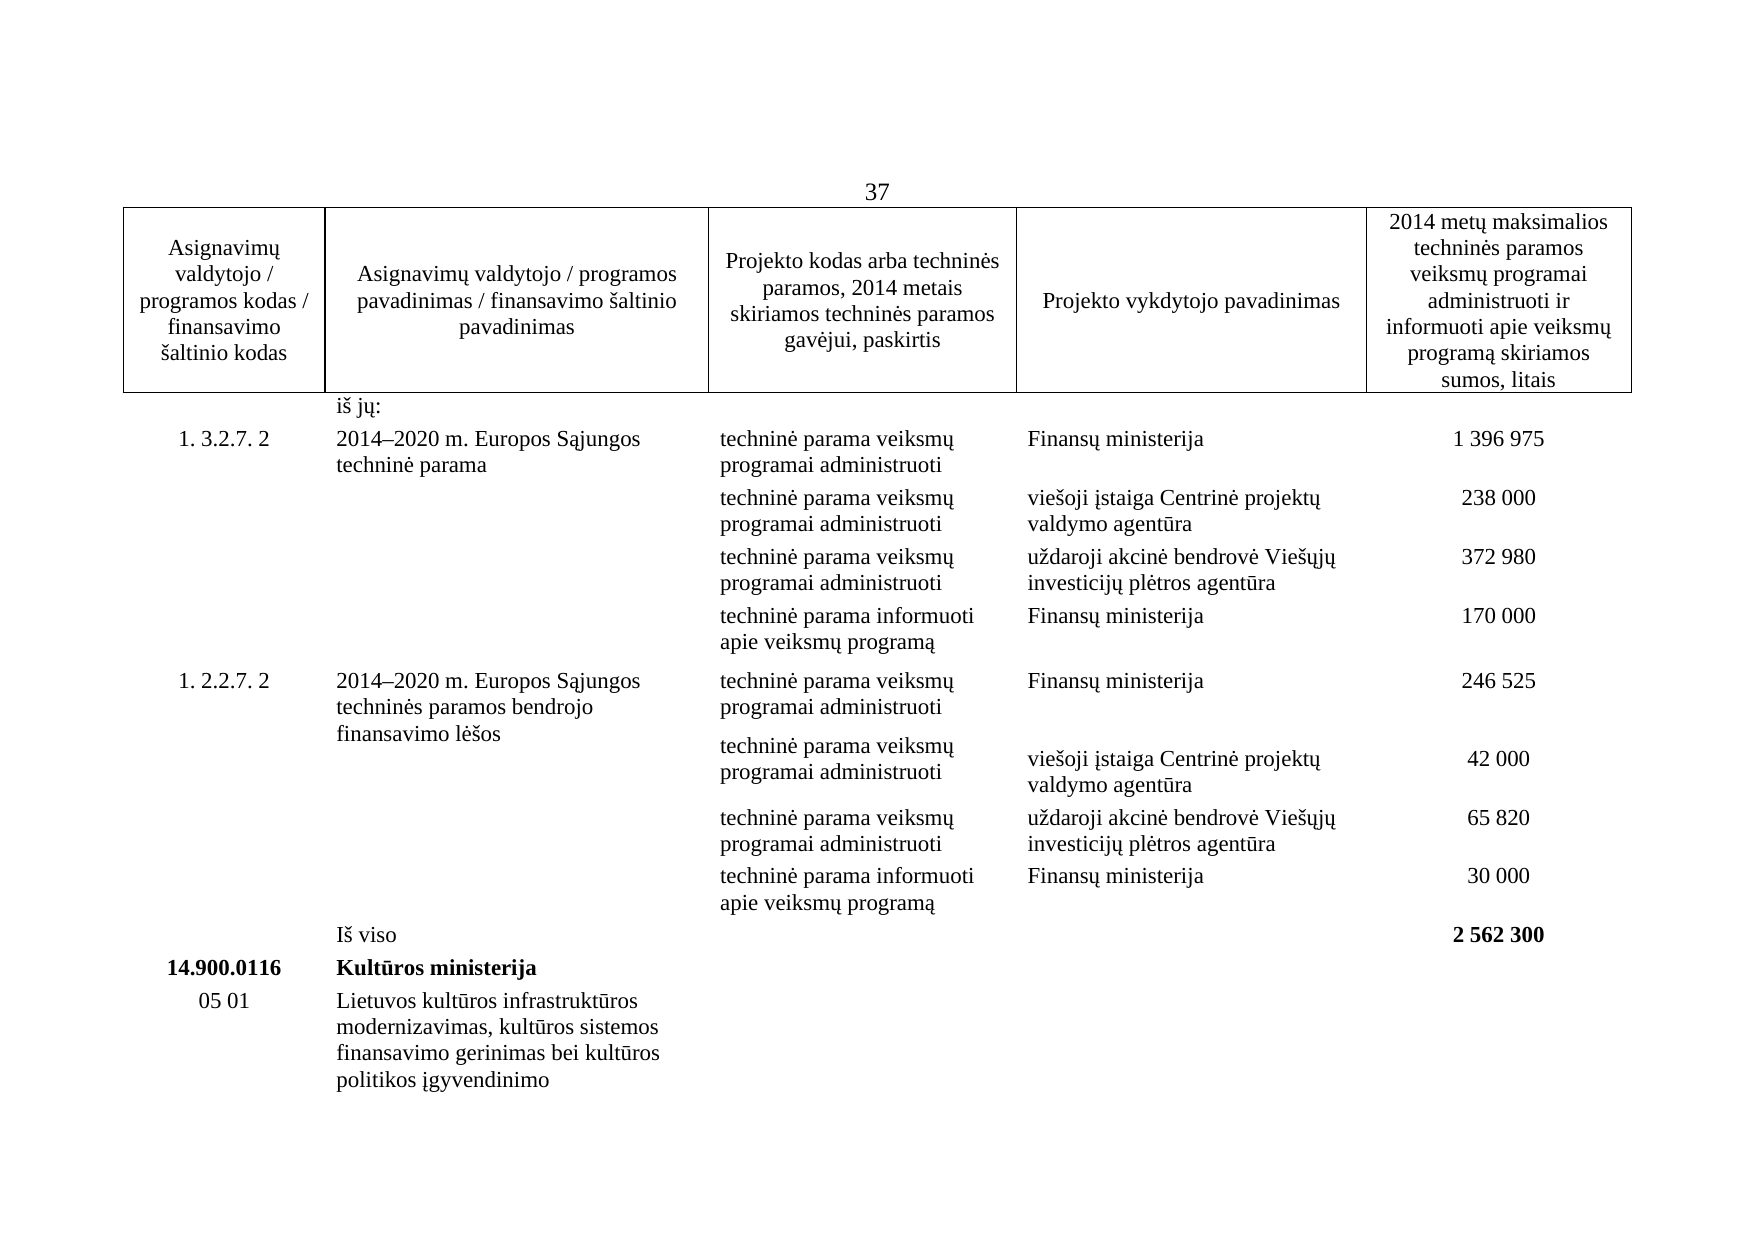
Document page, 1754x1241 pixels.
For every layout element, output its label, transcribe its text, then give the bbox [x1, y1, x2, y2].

table_cell 1. 2.2.7. 2 [123, 661, 325, 803]
table_cell [123, 921, 325, 954]
table_cell [123, 804, 325, 862]
table_cell [1016, 954, 1366, 987]
table_cell [1016, 393, 1366, 425]
table_cell techninė parama veiksmų programai administruoti [709, 425, 1016, 484]
table_cell [325, 863, 709, 921]
table_cell techninė parama veiksmų programai administruoti [709, 484, 1016, 543]
table_cell Finansų ministerija [1016, 425, 1366, 484]
table_cell [325, 543, 709, 602]
table_cell [709, 921, 1016, 954]
table_cell 246 525 42 000 [1366, 661, 1631, 803]
table_cell techninė parama veiksmų programai administruoti [709, 543, 1016, 602]
table_cell [1016, 987, 1366, 1092]
table_header Asignavimų valdytojo / programos pavadinimas / finansavimo šaltinio pavadinimas [326, 208, 708, 392]
table_cell Finansų ministerija [1016, 602, 1366, 661]
table_cell [709, 954, 1016, 987]
table_cell 2 562 300 [1366, 921, 1631, 954]
table_cell Finansų ministerija viešoji įstaiga Centrinė projektų valdymo agentūra [1016, 661, 1366, 803]
table_header 2014 metų maksimalios techninės paramos veiksmų programai administruoti ir informuoti apie veiksmų programą skiriamos sumos, litais [1367, 208, 1631, 392]
table_cell [325, 804, 709, 862]
table_cell 372 980 [1366, 543, 1631, 602]
table_cell techninė parama informuoti apie veiksmų programą [709, 602, 1016, 661]
table_cell Iš viso [325, 921, 709, 954]
table_cell uždaroji akcinė bendrovė Viešųjų investicijų plėtros agentūra [1016, 804, 1366, 862]
table_cell 65 820 [1366, 804, 1631, 862]
table_cell Lietuvos kultūros infrastruktūros modernizavimas, kultūros sistemos finansavimo gerinimas bei kultūros politikos įgyvendinimo [325, 987, 709, 1092]
table_cell 30 000 [1366, 863, 1631, 921]
table_cell [709, 393, 1016, 425]
table_cell 2014–2020 m. Europos Sąjungos techninė parama [325, 425, 709, 484]
table_cell 14.900.0116 [123, 954, 325, 987]
table_cell 1 396 975 [1366, 425, 1631, 484]
table_cell [123, 543, 325, 602]
table_cell [1366, 987, 1631, 1092]
table_cell 238 000 [1366, 484, 1631, 543]
table_cell [1366, 954, 1631, 987]
table_cell viešoji įstaiga Centrinė projektų valdymo agentūra [1016, 484, 1366, 543]
table_cell [1016, 921, 1366, 954]
table_cell techninė parama veiksmų programai administruoti [709, 804, 1016, 862]
table_cell 1. 3.2.7. 2 [123, 425, 325, 484]
table_cell [709, 987, 1016, 1092]
table_cell uždaroji akcinė bendrovė Viešųjų investicijų plėtros agentūra [1016, 543, 1366, 602]
table_cell [123, 602, 325, 661]
table_header Asignavimų valdytojo / programos kodas / finansavimo šaltinio kodas [124, 208, 324, 392]
table_cell Kultūros ministerija [325, 954, 709, 987]
table_cell [1366, 393, 1631, 425]
table_cell [123, 863, 325, 921]
table_cell techninė parama informuoti apie veiksmų programą [709, 863, 1016, 921]
table_header Projekto kodas arba techninės paramos, 2014 metais skiriamos techninės paramos gavėjui, paskirtis [709, 208, 1016, 392]
table_cell 05 01 [123, 987, 325, 1092]
table_cell [123, 484, 325, 543]
table_cell Finansų ministerija [1016, 863, 1366, 921]
table_cell 2014–2020 m. Europos Sąjungos techninės paramos bendrojo finansavimo lėšos [325, 661, 709, 803]
table_header Projekto vykdytojo pavadinimas [1017, 208, 1366, 392]
table_cell techninė parama veiksmų programai administruoti techninė parama veiksmų programai administruoti [709, 661, 1016, 803]
table_cell iš jų: [325, 393, 709, 425]
table_cell [325, 484, 709, 543]
table_cell 170 000 [1366, 602, 1631, 661]
table_cell [123, 393, 325, 425]
table_cell [325, 602, 709, 661]
